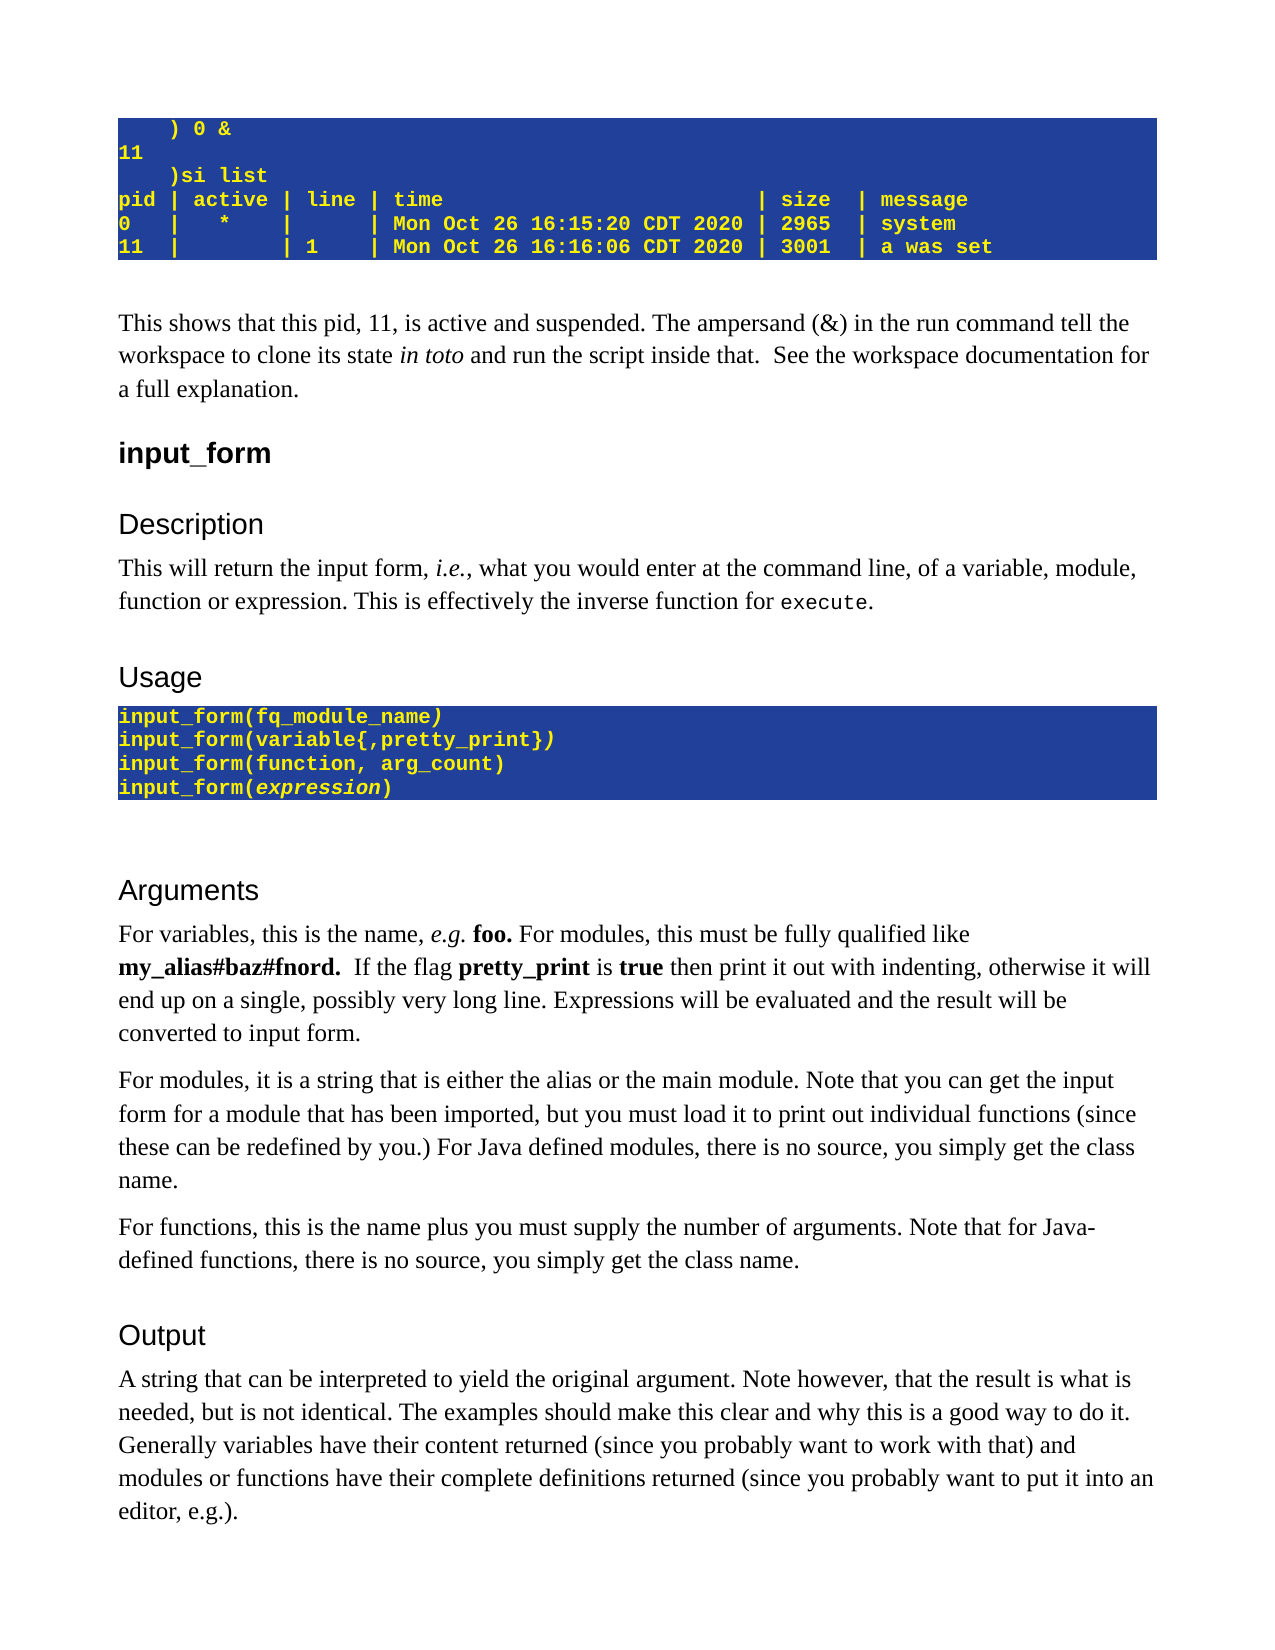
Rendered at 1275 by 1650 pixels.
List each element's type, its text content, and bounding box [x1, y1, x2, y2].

subtitle Usage [118, 660, 1157, 693]
text For functions, this is the name plus you must supply the number of arguments. Note that for Java-defined functions, there is no source, you simply get the class name. [118, 1212, 1157, 1274]
subtitle input_form [118, 436, 1157, 469]
subtitle Arguments [118, 873, 1157, 906]
text pid | active | line | time | size | message [118, 189, 1157, 213]
text 11 | | 1 | Mon Oct 26 16:16:06 CDT 2020 | 3001 | a was set [118, 236, 1157, 260]
text A string that can be interpreted to yield the original argument. Note however, that the result is what is needed, but is not identical. The examples should make this clear and why this is a good way to do it. Generally variables have their content returned (since you probably want to work with that) and modules or functions have their complete definitions returned (since you probably want to put it into an editor, e.g.). [118, 1364, 1157, 1525]
text This will return the input form, i.e., what you would enter at the command line, of a variable, module, function or expression. This is effectively the inverse function for execute. [118, 553, 1157, 616]
text )si list [118, 165, 1157, 189]
text This shows that this pid, 11, is active and suspended. The ampersand (&) in the run command tell the workspace to clone its state in toto and run the script inside that. See the workspace documentation for a full explanation. [118, 308, 1157, 402]
text For variables, this is the name, e.g. foo. For modules, this must be fully qualified like my_alias#baz#fnord. If the flag pretty_print is true then print it out with indenting, otherwise it will end up on a single, possibly very long line. Expressions will be evaluated and the result will be converted to input form. [118, 919, 1157, 1047]
text For modules, it is a string that is either the alias or the main module. Note that you can get the input form for a module that has been imported, but you must load it to print out individual functions (since these can be redefined by you.) For Java defined modules, there is no source, you simply get the class name. [118, 1066, 1157, 1193]
text input_form(variable{,pretty_print}) [118, 729, 1157, 753]
text ) 0 & [118, 118, 1157, 142]
subtitle Output [118, 1318, 1157, 1351]
text input_form(fq_module_name) [118, 706, 1157, 729]
text 11 [118, 142, 1157, 165]
subtitle Description [118, 507, 1157, 541]
text input_form(expression) [118, 777, 1157, 800]
text 0 | * | | Mon Oct 26 16:15:20 CDT 2020 | 2965 | system [118, 213, 1157, 236]
text input_form(function, arg_count) [118, 753, 1157, 777]
